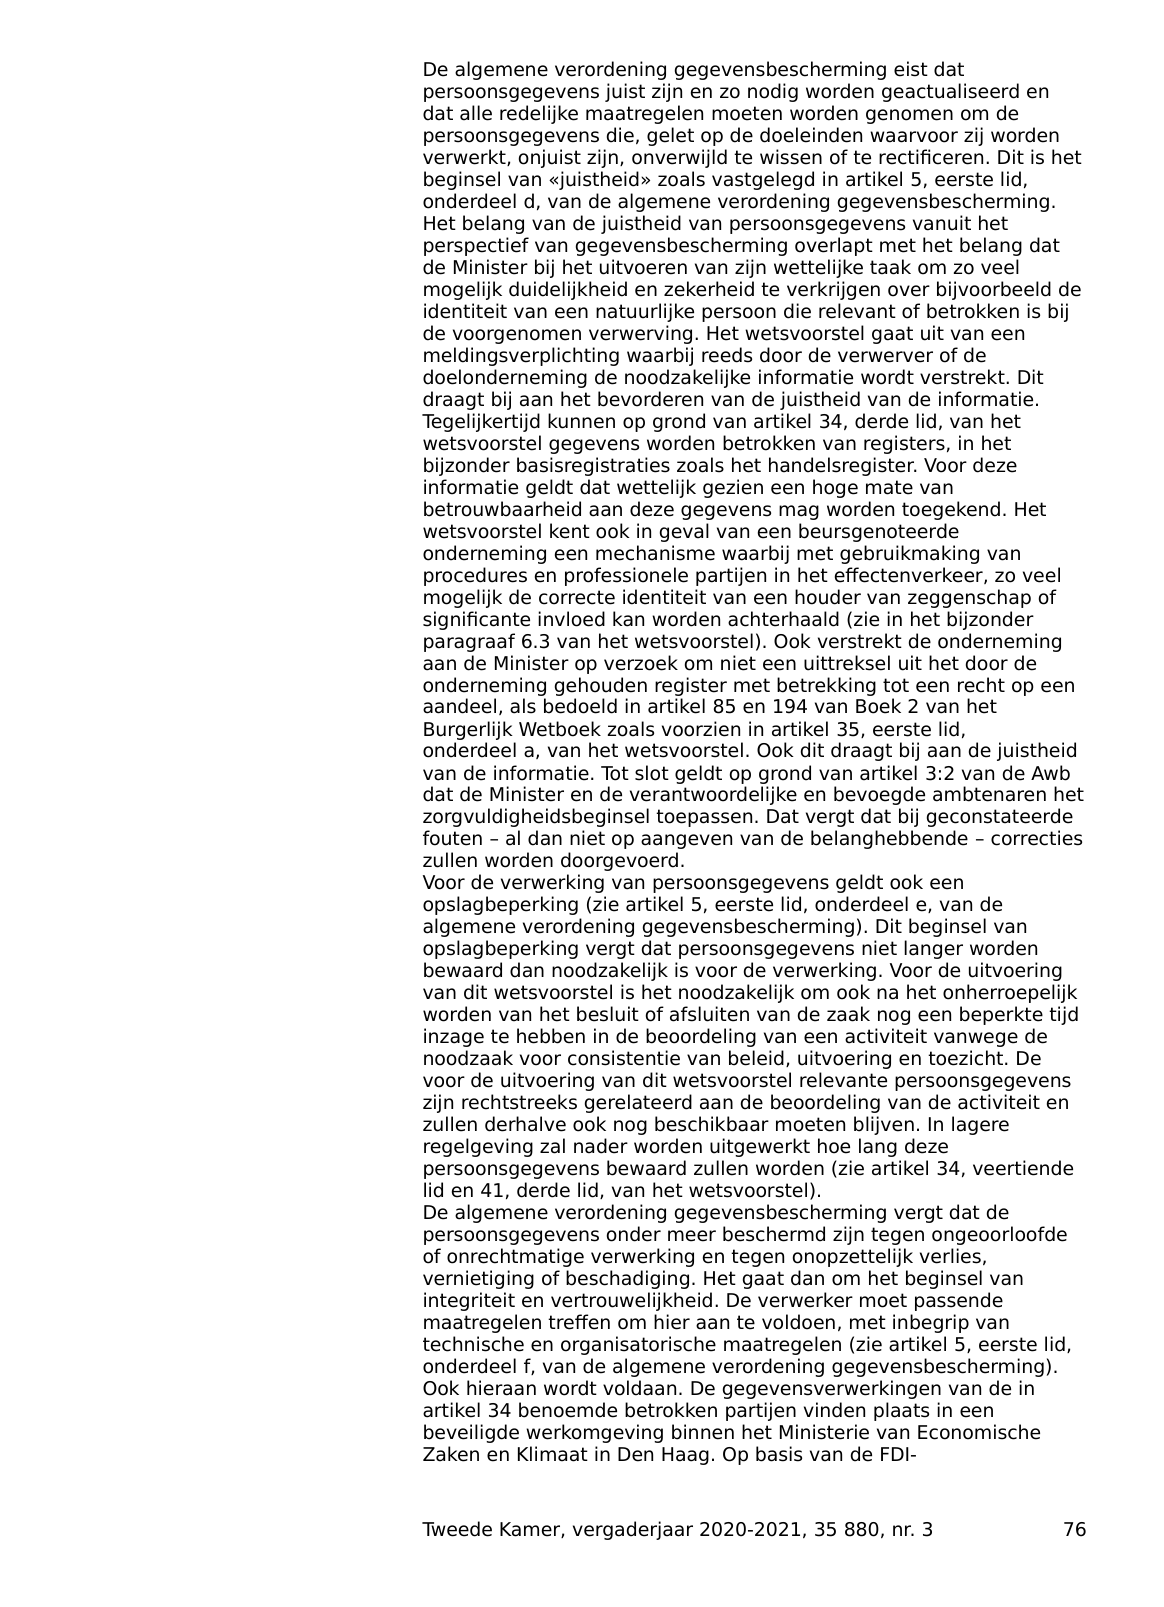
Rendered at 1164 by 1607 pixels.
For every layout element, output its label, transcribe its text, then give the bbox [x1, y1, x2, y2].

text De algemene verordening gegevensbescherming eist dat persoonsgegevens juist zijn en zo nodig worden geactualiseerd en dat alle redelijke maatregelen moeten worden genomen om de persoonsgegevens die, gelet op de doeleinden waarvoor zij worden verwerkt, onjuist zijn, onverwijld te wissen of te rectificeren. Dit is het beginsel van «juistheid» zoals vastgelegd in artikel 5, eerste lid, onderdeel d, van de algemene verordening gegevensbescherming. Het belang van de juistheid van persoonsgegevens vanuit het perspectief van gegevensbescherming overlapt met het belang dat de Minister bij het uitvoeren van zijn wettelijke taak om zo veel mogelijk duidelijkheid en zekerheid te verkrijgen over bijvoorbeeld de identiteit van een natuurlijke persoon die relevant of betrokken is bij de voorgenomen verwerving. Het wetsvoorstel gaat uit van een meldingsverplichting waarbij reeds door de verwerver of de doelonderneming de noodzakelijke informatie wordt verstrekt. Dit draagt bij aan het bevorderen van de juistheid van de informatie. Tegelijkertijd kunnen op grond van artikel 34, derde lid, van het wetsvoorstel gegevens worden betrokken van registers, in het bijzonder basisregistraties zoals het handelsregister. Voor deze informatie geldt dat wettelijk gezien een hoge mate van betrouwbaarheid aan deze gegevens mag worden toegekend. Het wetsvoorstel kent ook in geval van een beursgenoteerde onderneming een mechanisme waarbij met gebruikmaking van procedures en professionele partijen in het effectenverkeer, zo veel mogelijk de correcte identiteit van een houder van zeggenschap of significante invloed kan worden achterhaald (zie in het bijzonder paragraaf 6.3 van het wetsvoorstel). Ook verstrekt de onderneming aan de Minister op verzoek om niet een uittreksel uit het door de onderneming gehouden register met betrekking tot een recht op een aandeel, als bedoeld in artikel 85 en 194 van Boek 2 van het Burgerlijk Wetboek zoals voorzien in artikel 35, eerste lid, onderdeel a, van het wetsvoorstel. Ook dit draagt bij aan de juistheid van de informatie. Tot slot geldt op grond van artikel 3:2 van de Awb dat de Minister en de verantwoordelijke en bevoegde ambtenaren het zorgvuldigheidsbeginsel toepassen. Dat vergt dat bij geconstateerde fouten – al dan niet op aangeven van de belanghebbende – correcties zullen worden doorgevoerd. [422, 59, 1087, 872]
text Voor de verwerking van persoonsgegevens geldt ook een opslagbeperking (zie artikel 5, eerste lid, onderdeel e, van de algemene verordening gegevensbescherming). Dit beginsel van opslagbeperking vergt dat persoonsgegevens niet langer worden bewaard dan noodzakelijk is voor de verwerking. Voor de uitvoering van dit wetsvoorstel is het noodzakelijk om ook na het onherroepelijk worden van het besluit of afsluiten van de zaak nog een beperkte tijd inzage te hebben in de beoordeling van een activiteit vanwege de noodzaak voor consistentie van beleid, uitvoering en toezicht. De voor de uitvoering van dit wetsvoorstel relevante persoonsgegevens zijn rechtstreeks gerelateerd aan de beoordeling van de activiteit en zullen derhalve ook nog beschikbaar moeten blijven. In lagere regelgeving zal nader worden uitgewerkt hoe lang deze persoonsgegevens bewaard zullen worden (zie artikel 34, veertiende lid en 41, derde lid, van het wetsvoorstel). [422, 872, 1087, 1202]
text De algemene verordening gegevensbescherming vergt dat de persoonsgegevens onder meer beschermd zijn tegen ongeoorloofde of onrechtmatige verwerking en tegen onopzettelijk verlies, vernietiging of beschadiging. Het gaat dan om het beginsel van integriteit en vertrouwelijkheid. De verwerker moet passende maatregelen treffen om hier aan te voldoen, met inbegrip van technische en organisatorische maatregelen (zie artikel 5, eerste lid, onderdeel f, van de algemene verordening gegevensbescherming). Ook hieraan wordt voldaan. De gegevensverwerkingen van de in artikel 34 benoemde betrokken partijen vinden plaats in een beveiligde werkomgeving binnen het Ministerie van Economische Zaken en Klimaat in Den Haag. Op basis van de FDI- [422, 1202, 1087, 1466]
